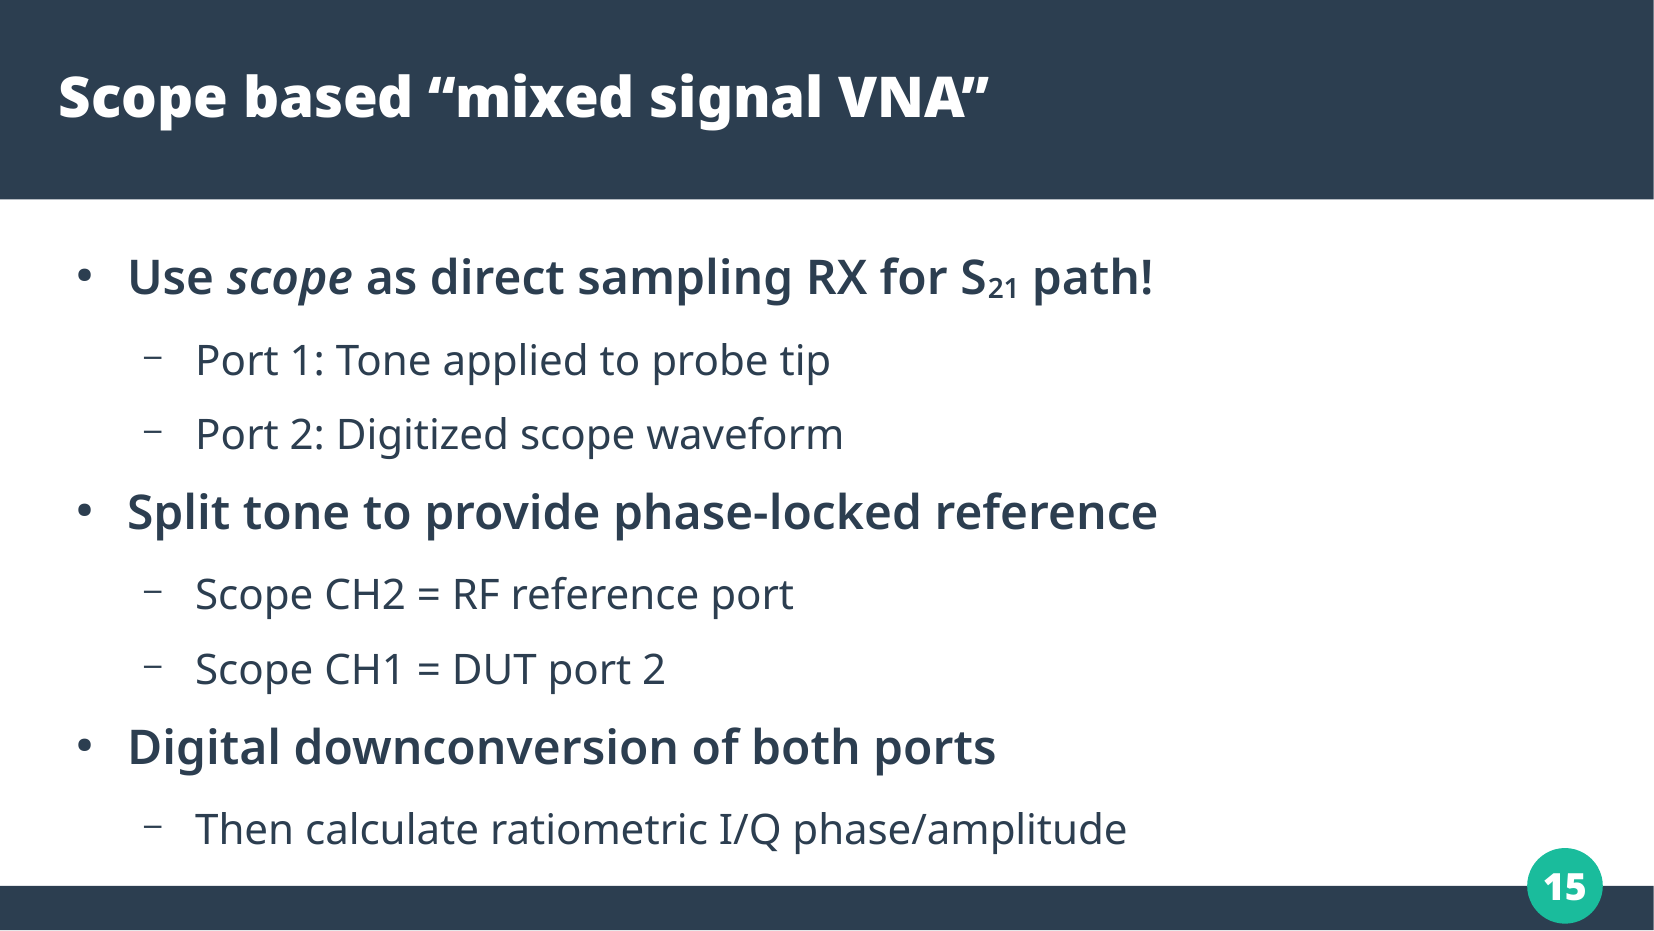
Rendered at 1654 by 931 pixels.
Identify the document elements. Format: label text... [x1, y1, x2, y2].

title Scope based “mixed signal VNA” [59, 37, 1595, 155]
list Use scope as direct sampling RX for S21 path! Port 1: Tone applied to probe tip Port 2: Digitized scope waveform Split tone to provide phase-locked reference Scope CH2 = RF reference port Scope CH1 = DUT port 2 Digital downconversion of both ports Then calculate ratiometric I/Q phase/amplitude [59, 243, 1595, 864]
